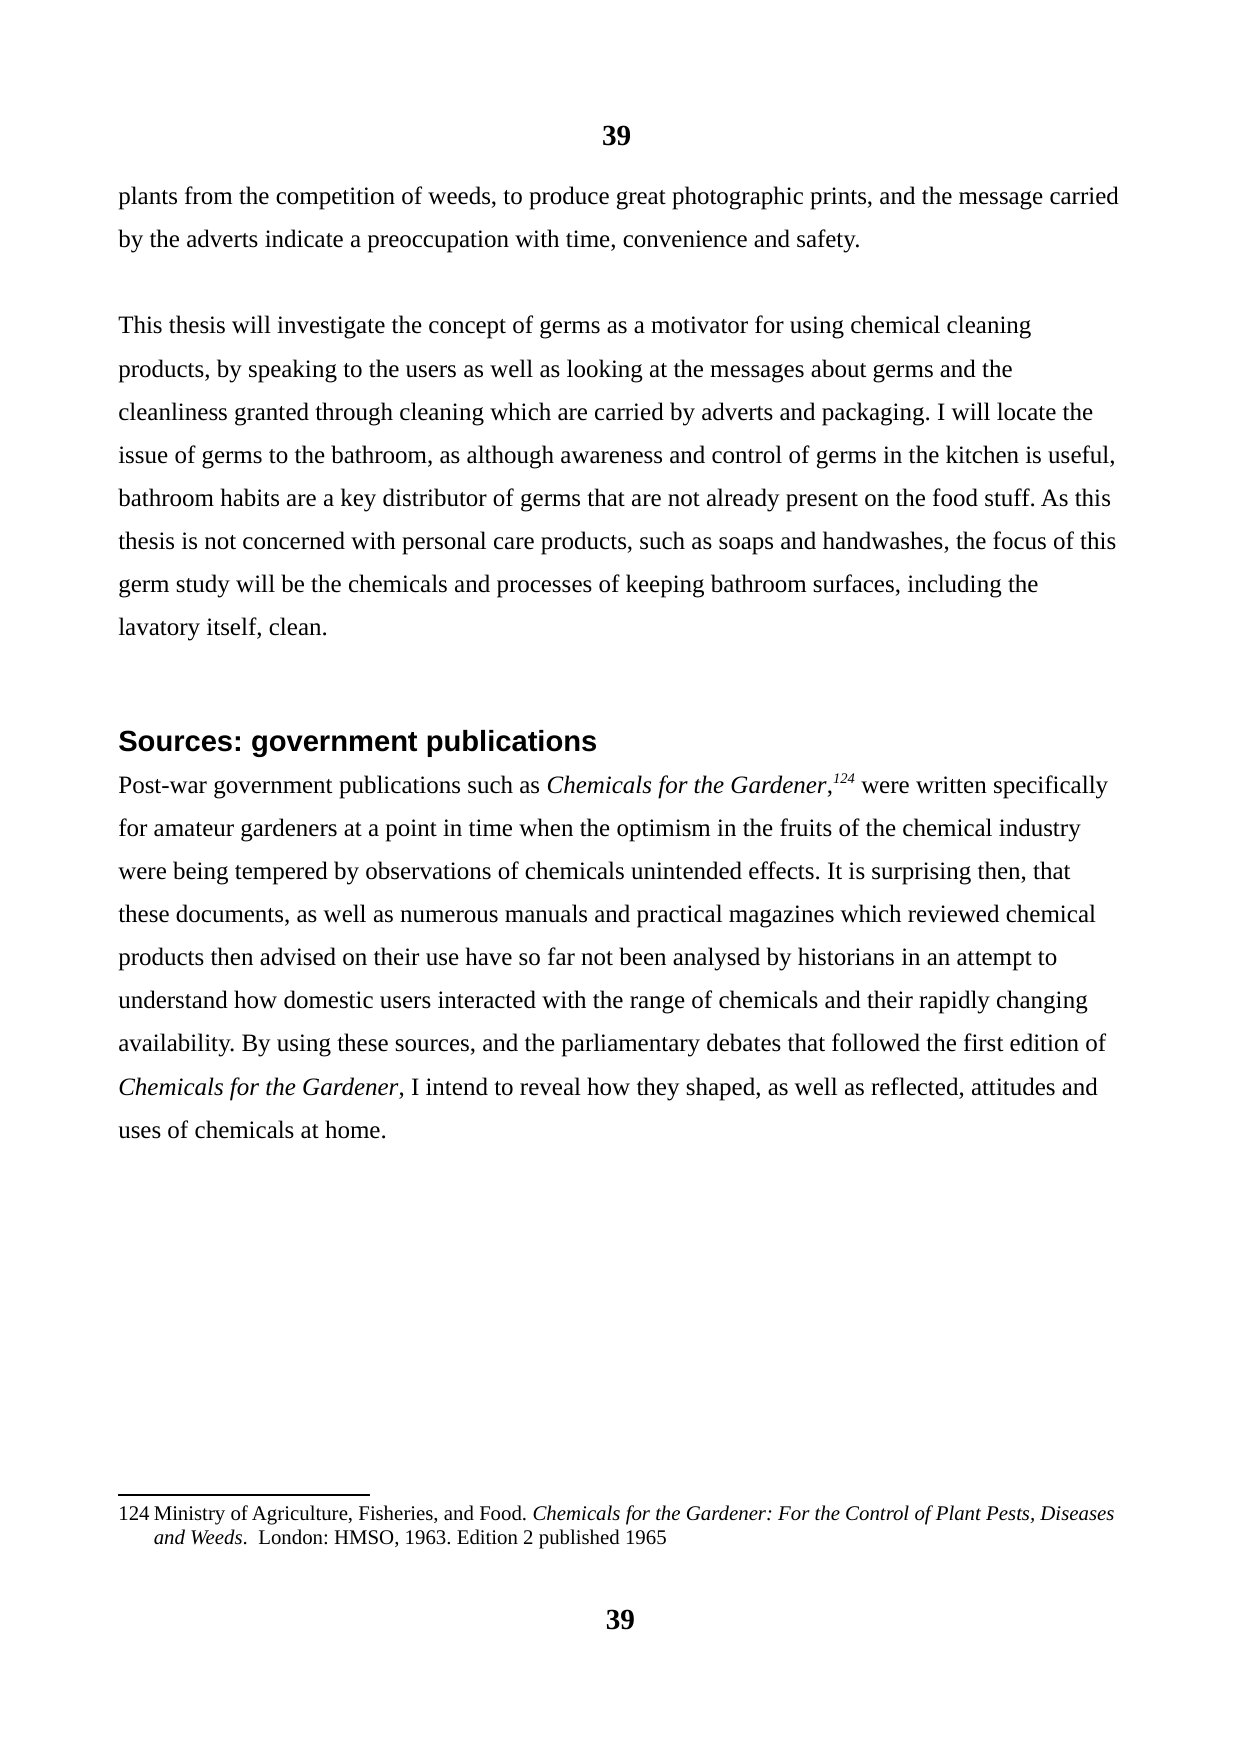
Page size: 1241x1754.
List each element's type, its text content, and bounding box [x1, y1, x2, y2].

subtitle Sources: government publications [118, 724, 1122, 757]
text Ministry of Agriculture, Fisheries, and Food. Chemicals for the Gardener: For the Control of Plant Pests, Diseases and Weeds. London: HMSO, 1963. Edition 2 published 1965 [118, 1501, 1122, 1549]
text plants from the competition of weeds, to produce great photographic prints, and the message carried by the adverts indicate a preoccupation with time, convenience and safety. [118, 181, 1122, 253]
text This thesis will investigate the concept of germs as a motivator for using chemical cleaning products, by speaking to the users as well as looking at the messages about germs and the cleanliness granted through cleaning which are carried by adverts and packaging. I will locate the issue of germs to the bathroom, as although awareness and control of germs in the kitchen is useful, bathroom habits are a key distributor of germs that are not already present on the food stuff. As this thesis is not concerned with personal care products, such as soaps and handwashes, the focus of this germ study will be the chemicals and processes of keeping bathroom surfaces, including the lavatory itself, clean. [118, 311, 1122, 641]
text Post-war government publications such as Chemicals for the Gardener, were written specifically for amateur gardeners at a point in time when the optimism in the fruits of the chemical industry were being tempered by observations of chemicals unintended effects. It is surprising then, that these documents, as well as numerous manuals and practical magazines which reviewed chemical products then advised on their use have so far not been analysed by historians in an attempt to understand how domestic users interacted with the range of chemicals and their rapidly changing availability. By using these sources, and the parliamentary debates that followed the first edition of Chemicals for the Gardener, I intend to reveal how they shaped, as well as reflected, attitudes and uses of chemicals at home. [118, 770, 1122, 1143]
